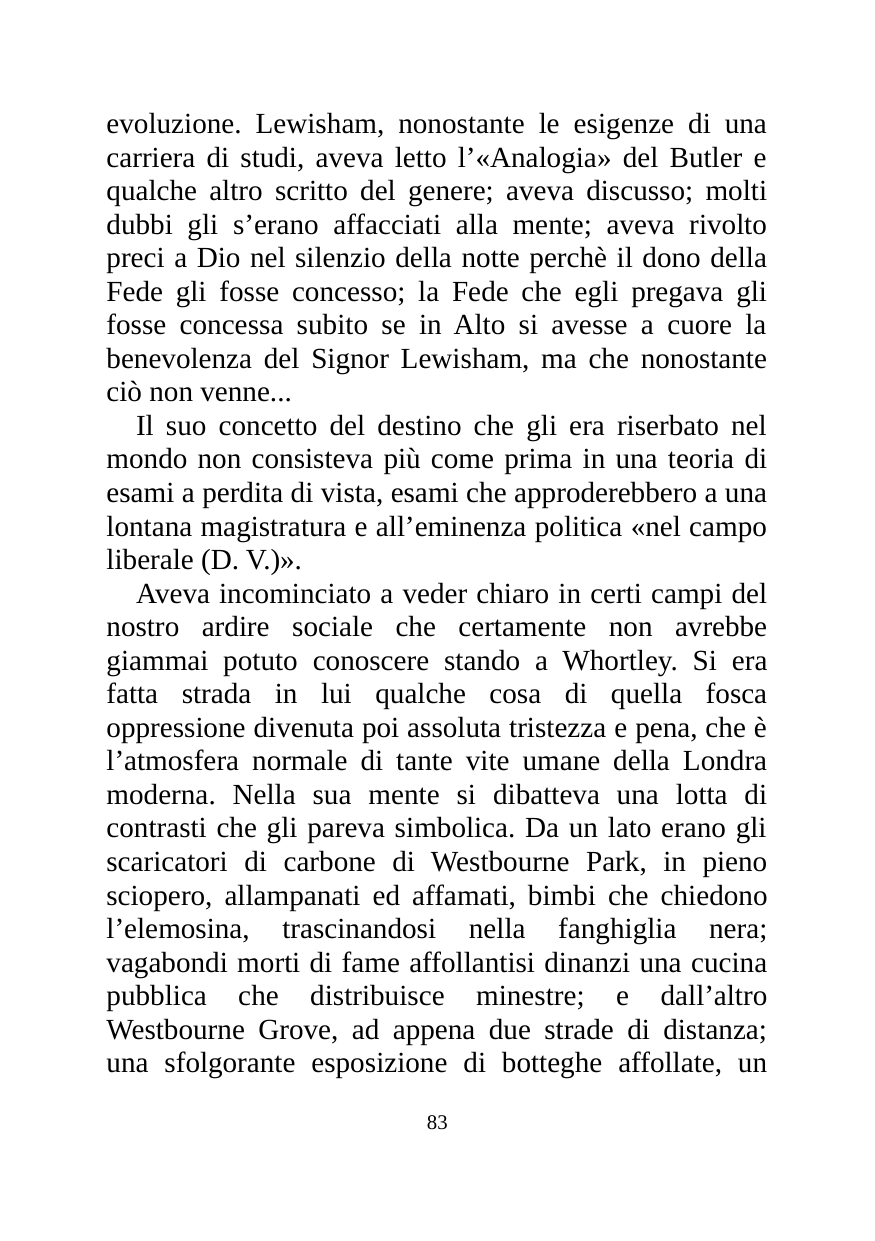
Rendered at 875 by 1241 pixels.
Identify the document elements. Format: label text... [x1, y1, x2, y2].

text Aveva incominciato a veder chiaro in certi campi del nostro ardire sociale che certamente non avrebbe giammai potuto conoscere stando a Whortley. Si era fatta strada in lui qualche cosa di quella fosca oppressione divenuta poi assoluta tristezza e pena, che è l’atmosfera normale di tante vite umane della Londra moderna. Nella sua mente si dibatteva una lotta di contrasti che gli pareva simbolica. Da un lato erano gli scaricatori di carbone di Westbourne Park, in pieno sciopero, allampanati ed affamati, bimbi che chiedono l’elemosina, trascinandosi nella fanghiglia nera; vagabondi morti di fame affollantisi dinanzi una cucina pubblica che distribuisce minestre; e dall’altro Westbourne Grove, ad appena due strade di distanza; una sfolgorante esposizione di botteghe affollate, un [106, 576, 768, 1079]
text evoluzione. Lewisham, nonostante le esigenze di una carriera di studi, aveva letto l’«Analogia» del Butler e qualche altro scritto del genere; aveva discusso; molti dubbi gli s’erano affacciati alla mente; aveva rivolto preci a Dio nel silenzio della notte perchè il dono della Fede gli fosse concesso; la Fede che egli pregava gli fosse concessa subito se in Alto si avesse a cuore la benevolenza del Signor Lewisham, ma che nonostante ciò non venne... [106, 106, 768, 408]
text Il suo concetto del destino che gli era riserbato nel mondo non consisteva più come prima in una teoria di esami a perdita di vista, esami che approderebbero a una lontana magistratura e all’eminenza politica «nel campo liberale (D. V.)». [106, 408, 768, 576]
